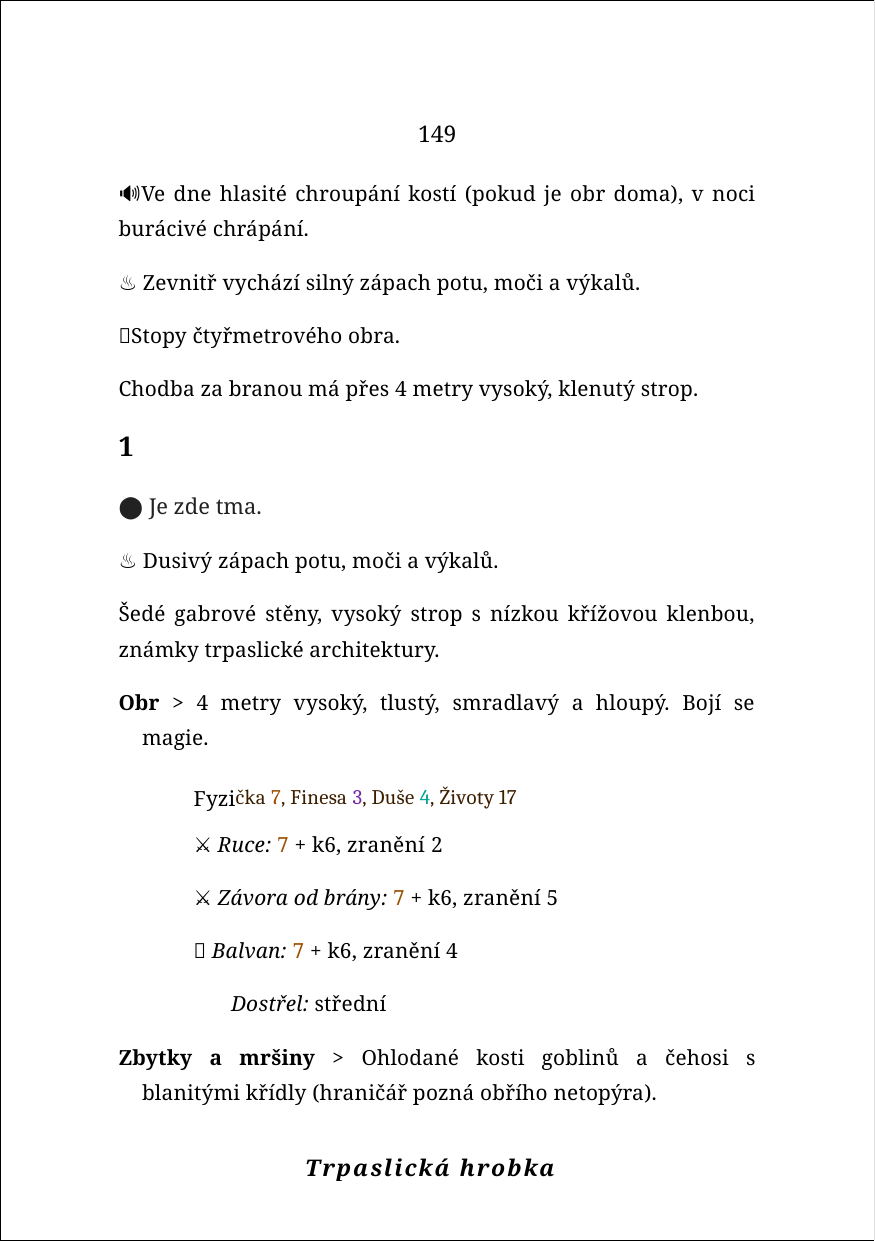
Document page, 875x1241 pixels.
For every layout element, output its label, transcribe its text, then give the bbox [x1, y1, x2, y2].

text Šedé gabrové stěny, vysoký strop s nízkou křížovou klenbou, známky trpaslické architektury. [118, 599, 756, 663]
text Obr > 4 metry vysoký, tlustý, smradlavý a hloupý. Bojí se magie. [118, 688, 756, 752]
list Dostřel: střední [193, 989, 756, 1018]
list ⚔ Ruce: 7 + k6, zranění 2 [156, 830, 756, 858]
text ⬤ Je zde tma. [118, 491, 756, 521]
text 🔊Ve dne hlasité chroupání kostí (pokud je obr doma), v noci burácivé chrápání. [118, 179, 756, 243]
text ♨ Zevnitř vychází silný zápach potu, moči a výkalů. [118, 268, 756, 296]
list Fyzička 7, Finesa 3, Duše 4, Životy 17 [156, 777, 756, 812]
text Chodba za branou má přes 4 metry vysoký, klenutý strop. [118, 374, 756, 403]
text ♨ Dusivý zápach potu, moči a výkalů. [118, 546, 756, 574]
text 👣Stopy čtyřmetrového obra. [118, 321, 756, 349]
list 🏹 Balvan: 7 + k6, zranění 4 [156, 936, 756, 965]
list ⚔ Závora od brány: 7 + k6, zranění 5 [156, 883, 756, 912]
text Zbytky a mršiny > Ohlodané kosti goblinů a čehosi s blanitými křídly (hraničář pozná obřího netopýra). [118, 1043, 756, 1107]
text 1 [118, 427, 756, 464]
